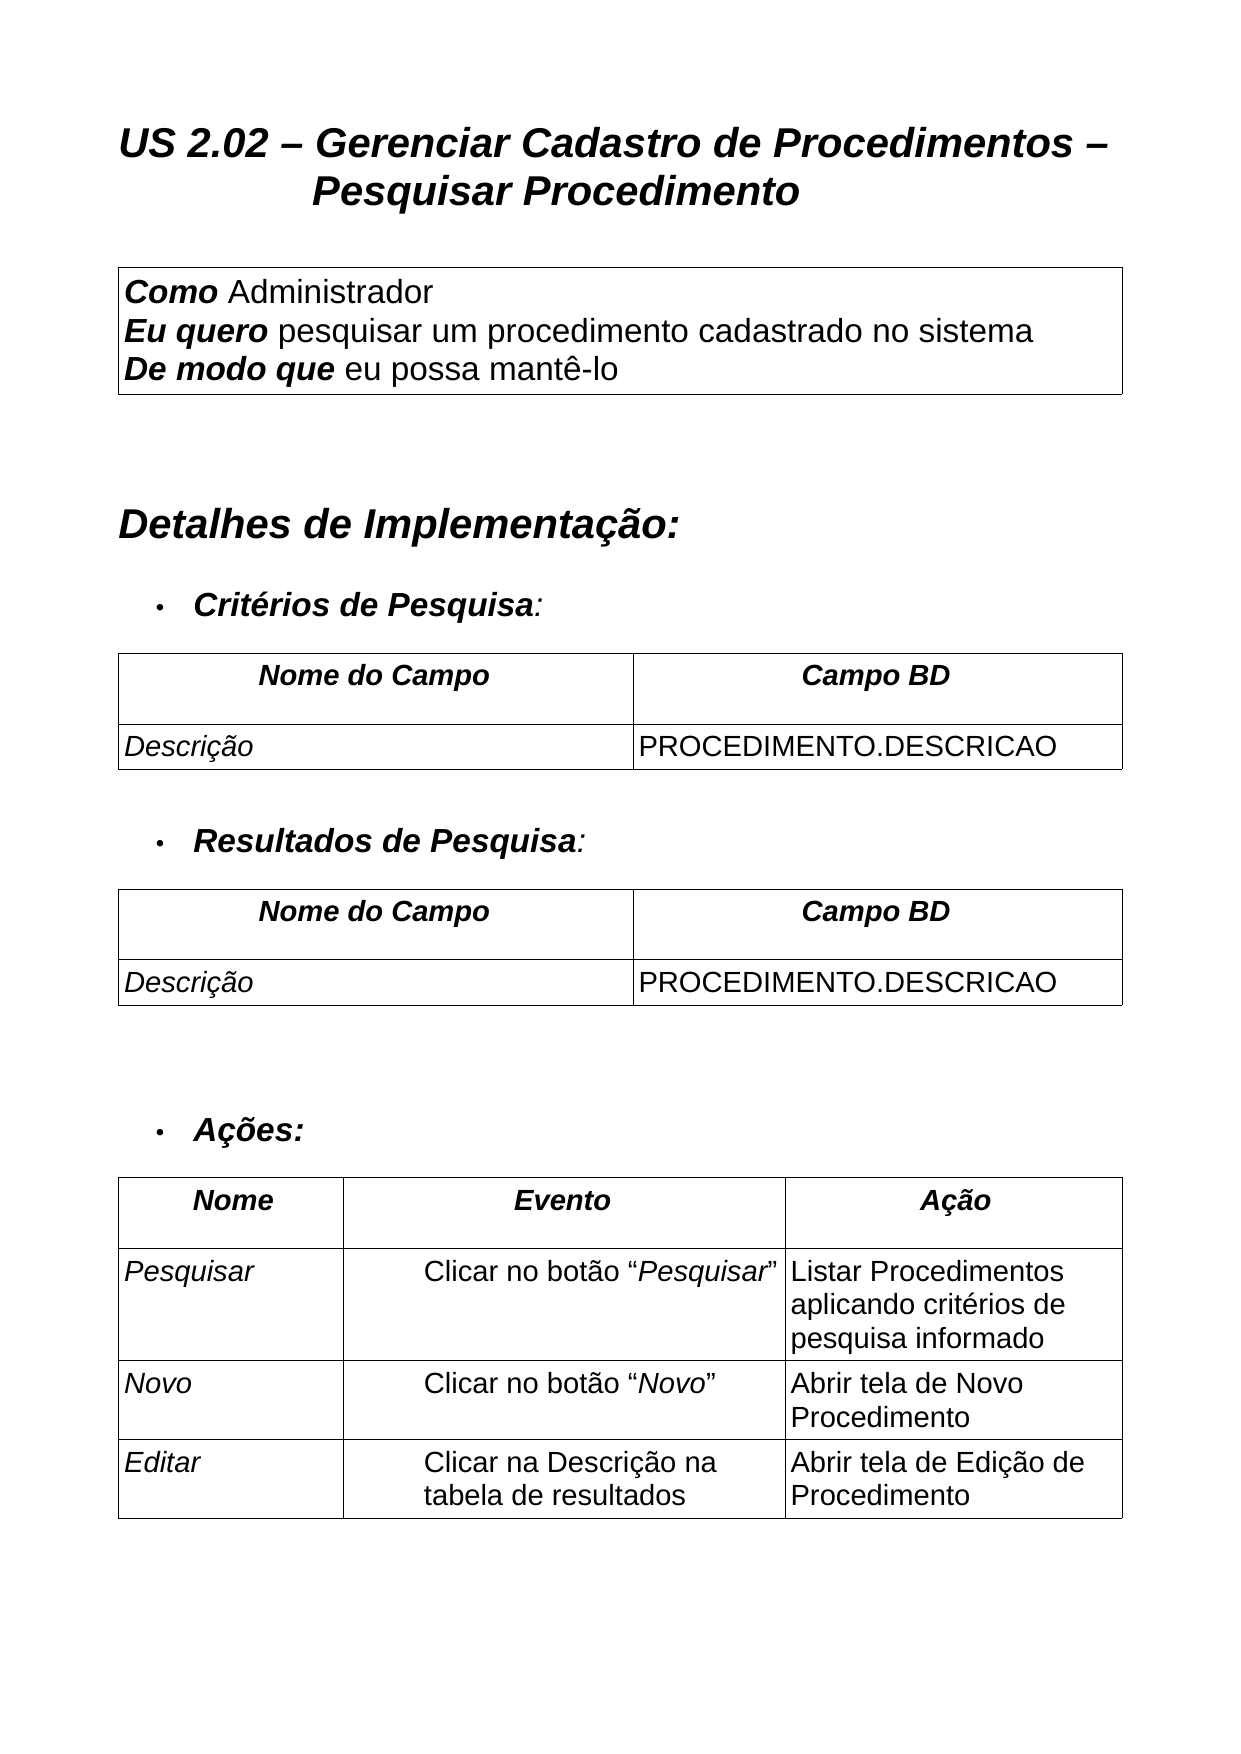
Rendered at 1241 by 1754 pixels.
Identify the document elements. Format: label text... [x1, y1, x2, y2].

table_header Campo BD [634, 890, 1122, 959]
table_cell Pesquisar [119, 1249, 343, 1360]
table_header Ação [786, 1178, 1122, 1248]
table_cell Descrição [119, 960, 633, 1004]
table_header Nome [119, 1178, 343, 1248]
table_cell Abrir tela de Novo Procedimento [786, 1361, 1122, 1439]
table_cell Abrir tela de Edição de Procedimento [786, 1440, 1122, 1517]
table_header Nome do Campo [119, 654, 633, 723]
table_cell Clicar no botão “Novo” [344, 1361, 785, 1439]
table_cell Novo [119, 1361, 343, 1439]
table_header Nome do Campo [119, 890, 633, 959]
table_header Como Administrador Eu quero pesquisar um procedimento cadastrado no sistema De modo que eu possa mantê-lo [119, 268, 1122, 393]
table_cell Editar [119, 1440, 343, 1517]
table_cell PROCEDIMENTO.DESCRICAO [634, 725, 1122, 768]
list Critérios de Pesquisa: [156, 585, 1122, 653]
table_cell Listar Procedimentos aplicando critérios de pesquisa informado [786, 1249, 1122, 1360]
text US 2.02 – Gerenciar Cadastro de Procedimentos – Pesquisar Procedimento [118, 118, 1122, 214]
list Resultados de Pesquisa: [156, 821, 1122, 888]
table_header Evento [344, 1178, 785, 1248]
table_header Campo BD [634, 654, 1122, 723]
table_cell Descrição [119, 725, 633, 768]
table_cell Clicar na Descrição na tabela de resultados [344, 1440, 785, 1517]
text Detalhes de Implementação: [118, 499, 1122, 547]
table_cell Clicar no botão “Pesquisar” [344, 1249, 785, 1360]
table_cell PROCEDIMENTO.DESCRICAO [634, 960, 1122, 1004]
list Ações: [156, 1110, 1122, 1148]
